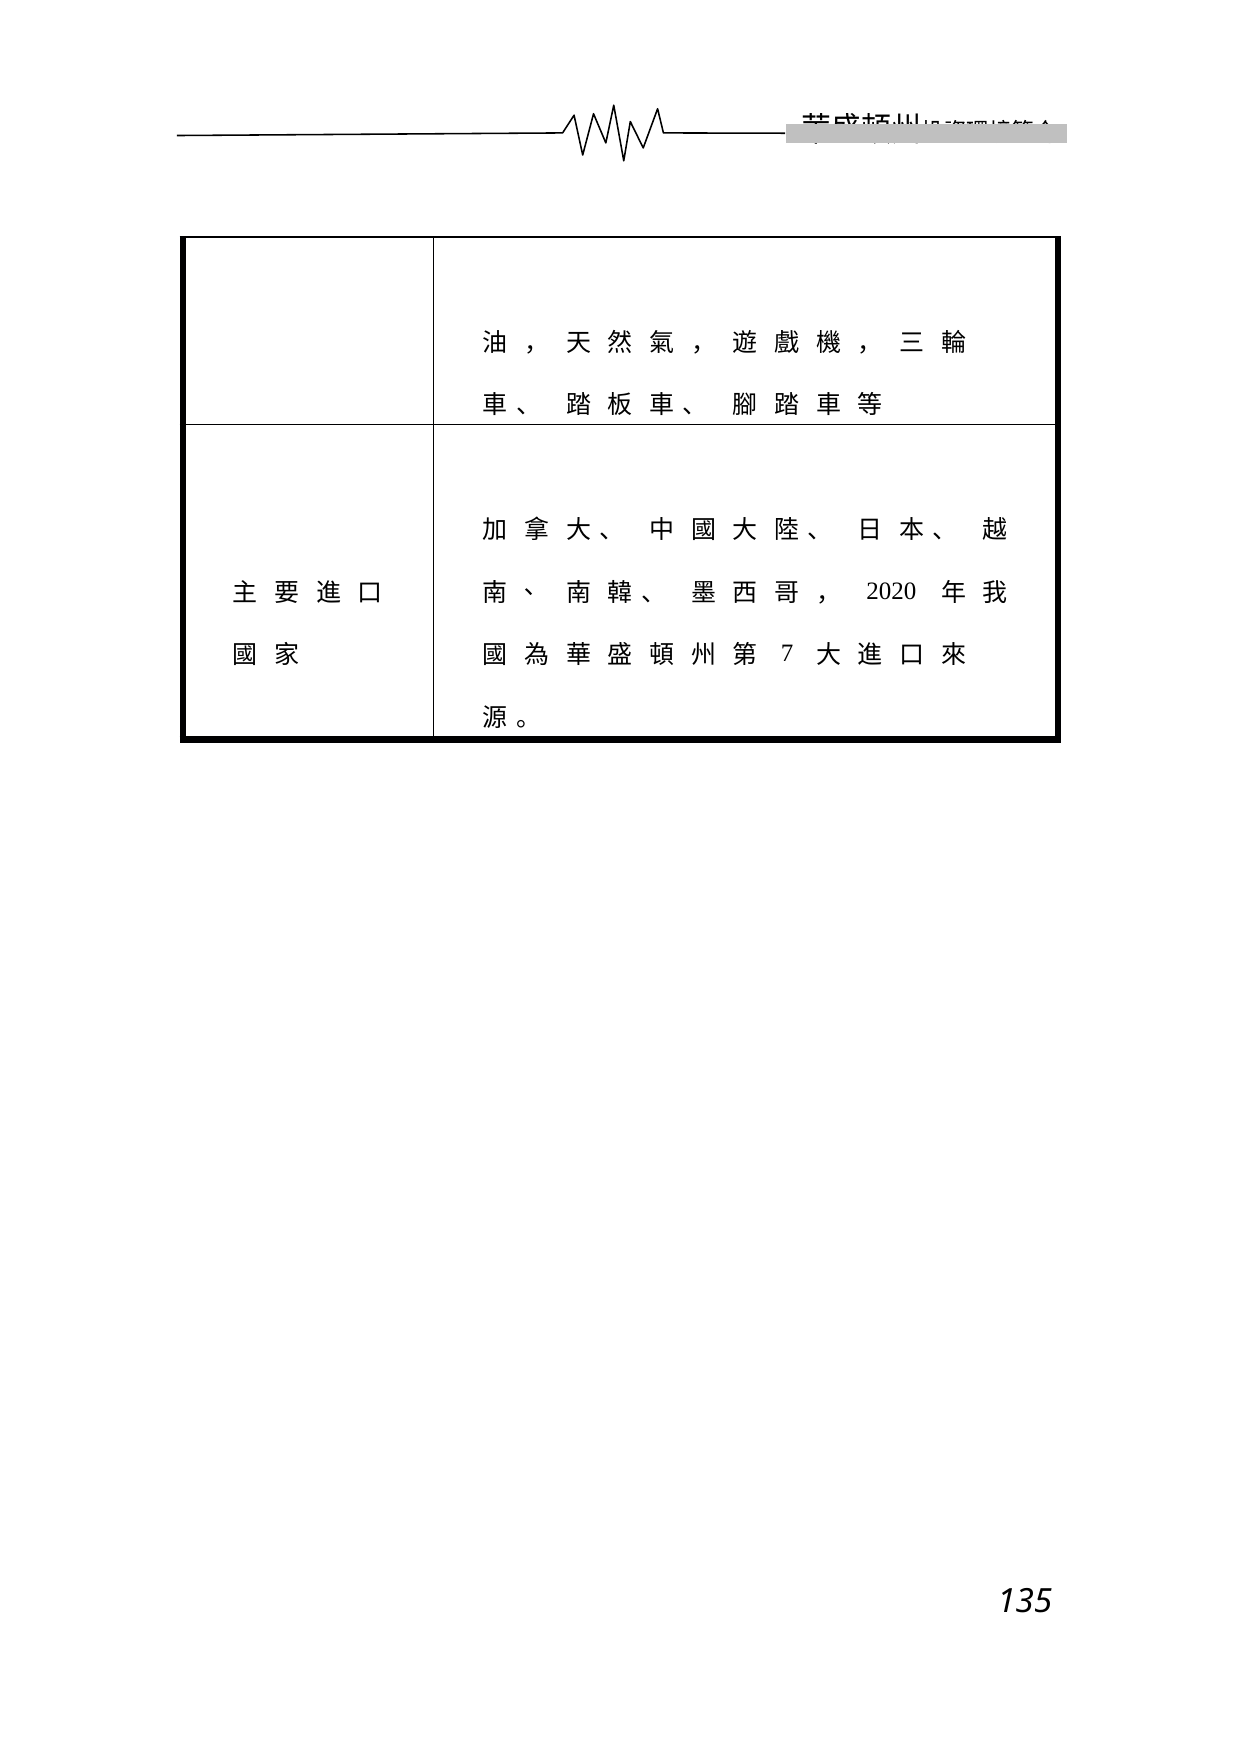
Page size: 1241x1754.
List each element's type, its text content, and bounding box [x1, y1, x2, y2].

table_cell 加拿大、中國大陸、日本、越南、南韓、墨西哥，2020年我國為華盛頓州第7大進口來源。 [434, 425, 1055, 736]
table_cell [186, 238, 433, 424]
table_cell 主要進口國家 [186, 425, 433, 736]
table_cell 油，天然氣，遊戲機，三輪車、踏板車、腳踏車等 [434, 238, 1055, 424]
